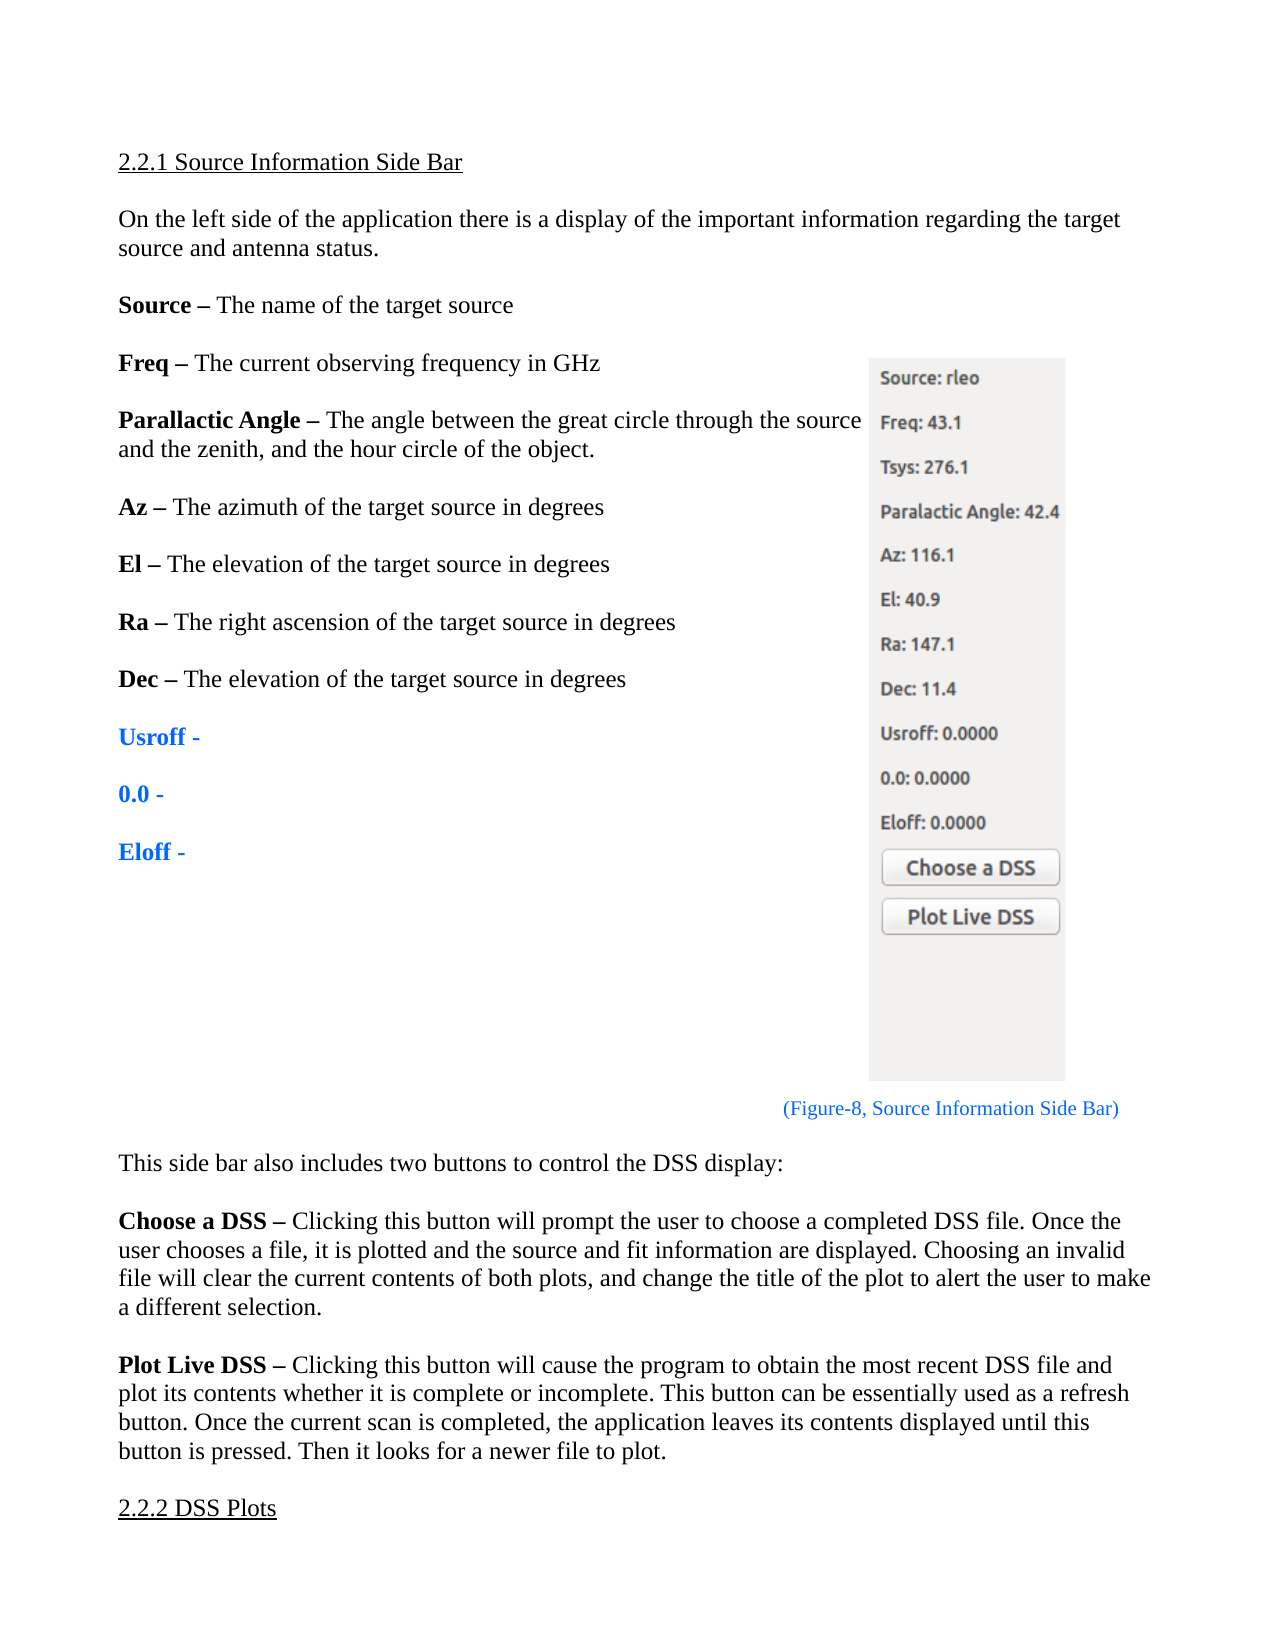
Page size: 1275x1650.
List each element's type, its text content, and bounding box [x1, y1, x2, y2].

picture [868, 358, 1066, 1081]
text [1066, 607, 1157, 636]
text Choose a DSS – Clicking this button will prompt the user to choose a completed DSS file. Once the user chooses a file, it is plotted and the source and fit information are displayed. Choosing an invalid file will clear the current contents of both plots, and change the title of the plot to alert the user to make a different selection. [118, 1206, 1157, 1321]
text Freq – The current observing frequency in GHz [118, 348, 1157, 377]
text Dec – The elevation of the target source in degrees [118, 664, 868, 693]
text [1066, 492, 1157, 521]
text [1066, 406, 1157, 463]
text [1066, 664, 1157, 693]
text [1066, 549, 1157, 578]
text (Figure-8, Source Information Side Bar) [118, 1096, 1157, 1120]
text Parallactic Angle – The angle between the great circle through the source and the zenith, and the hour circle of the object. [118, 406, 868, 463]
text Usroff - [118, 722, 868, 751]
text El – The elevation of the target source in degrees [118, 549, 868, 578]
text 2.2.1 Source Information Side Bar [118, 147, 1157, 176]
text [1066, 837, 1157, 866]
text 0.0 - [118, 779, 868, 808]
text This side bar also includes two buttons to control the DSS display: [118, 1148, 1157, 1177]
text [1066, 779, 1157, 808]
text Az – The azimuth of the target source in degrees [118, 492, 868, 521]
text Eloff - [118, 837, 868, 866]
text Ra – The right ascension of the target source in degrees [118, 607, 868, 636]
text On the left side of the application there is a display of the important information regarding the target source and antenna status. [118, 204, 1157, 262]
text 2.2.2 DSS Plots [118, 1493, 1157, 1522]
text [1066, 722, 1157, 751]
text Plot Live DSS – Clicking this button will cause the program to obtain the most recent DSS file and plot its contents whether it is complete or incomplete. This button can be essentially used as a refresh button. Once the current scan is completed, the application leaves its contents displayed until this button is pressed. Then it looks for a newer file to plot. [118, 1350, 1157, 1465]
text Source – The name of the target source [118, 291, 1157, 319]
